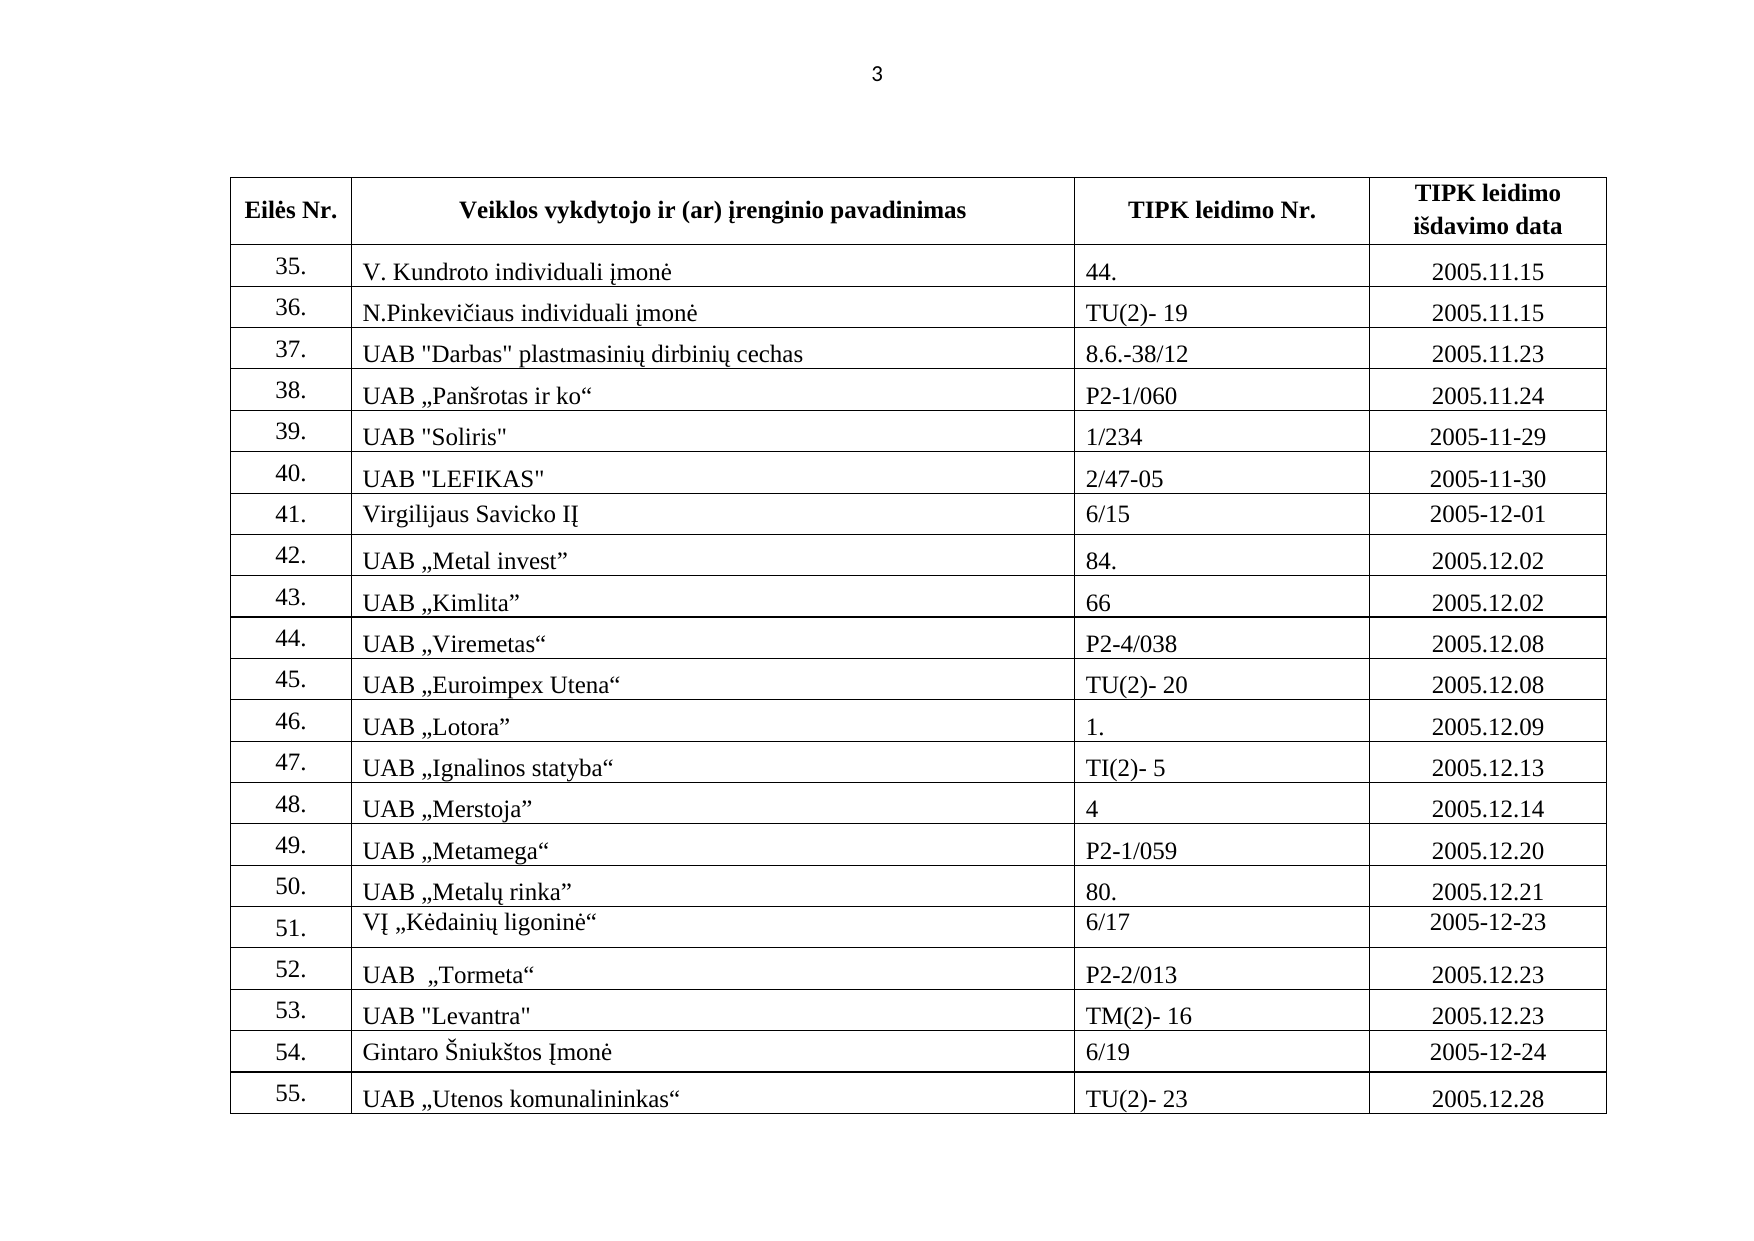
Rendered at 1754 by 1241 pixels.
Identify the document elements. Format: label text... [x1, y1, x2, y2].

table_cell P2-1/059 [1075, 824, 1369, 864]
table_cell 48. [231, 783, 351, 823]
table_cell 1. [1075, 700, 1369, 741]
table_header Eilės Nr. [231, 178, 351, 244]
table_cell 35. [231, 245, 351, 286]
table_cell 2005.12.08 [1370, 659, 1606, 699]
table_cell Virgilijaus Savicko IĮ [352, 494, 1074, 534]
table_header TIPK leidimo Nr. [1075, 178, 1369, 244]
table_cell UAB „Kimlita” [352, 576, 1074, 616]
table_cell 6/19 [1075, 1031, 1369, 1071]
table_cell 2005-12-23 [1370, 907, 1606, 947]
table_cell UAB „Metal invest” [352, 535, 1074, 575]
table_cell TU(2)- 20 [1075, 659, 1369, 699]
table_cell UAB „Lotora” [352, 700, 1074, 741]
table_cell 54. [231, 1031, 351, 1071]
table_cell 80. [1075, 866, 1369, 906]
table_cell UAB "Soliris" [352, 411, 1074, 451]
table_cell UAB „Ignalinos statyba“ [352, 742, 1074, 782]
table_cell 6/17 [1075, 907, 1369, 947]
table_cell UAB „Metalų rinka” [352, 866, 1074, 906]
table_cell 4 [1075, 783, 1369, 823]
table_cell 53. [231, 990, 351, 1030]
table_cell 2005.11.15 [1370, 287, 1606, 327]
table_cell 46. [231, 700, 351, 741]
table_cell UAB "Darbas" plastmasinių dirbinių cechas [352, 328, 1074, 368]
table_cell 1/234 [1075, 411, 1369, 451]
table_cell P2-1/060 [1075, 369, 1369, 410]
table_cell VĮ „Kėdainių ligoninė“ [352, 907, 1074, 947]
table_cell UAB „Viremetas“ [352, 618, 1074, 658]
table_cell N.Pinkevičiaus individuali įmonė [352, 287, 1074, 327]
table_cell TU(2)- 23 [1075, 1073, 1369, 1113]
table_cell UAB „Panšrotas ir ko“ [352, 369, 1074, 410]
table_cell UAB „Utenos komunalininkas“ [352, 1073, 1074, 1113]
table_cell 36. [231, 287, 351, 327]
table_cell 38. [231, 369, 351, 410]
table_cell UAB „Metamega“ [352, 824, 1074, 864]
table_cell 37. [231, 328, 351, 368]
table_cell 2005.12.14 [1370, 783, 1606, 823]
table_cell 2005-12-01 [1370, 494, 1606, 534]
table_cell 2005.12.20 [1370, 824, 1606, 864]
table_cell 45. [231, 659, 351, 699]
table_cell 2005.12.13 [1370, 742, 1606, 782]
table_cell 2005-11-29 [1370, 411, 1606, 451]
table_cell 2005.12.23 [1370, 948, 1606, 989]
table_cell 44. [1075, 245, 1369, 286]
table_cell 2005.12.21 [1370, 866, 1606, 906]
table_cell 55. [231, 1073, 351, 1113]
table_cell UAB „Merstoja” [352, 783, 1074, 823]
table_cell 42. [231, 535, 351, 575]
table_header TIPK leidimo išdavimo data [1370, 178, 1606, 244]
table_cell UAB "LEFIKAS" [352, 452, 1074, 492]
table_cell 47. [231, 742, 351, 782]
table_cell 2005.12.23 [1370, 990, 1606, 1030]
table_cell Gintaro Šniukštos Įmonė [352, 1031, 1074, 1071]
table_cell 2005.12.02 [1370, 535, 1606, 575]
table_cell UAB "Levantra" [352, 990, 1074, 1030]
table_cell 2005.12.09 [1370, 700, 1606, 741]
table_cell 2005.11.23 [1370, 328, 1606, 368]
table_cell 44. [231, 618, 351, 658]
table_cell UAB „Euroimpex Utena“ [352, 659, 1074, 699]
table_cell P2-4/038 [1075, 618, 1369, 658]
table_cell 52. [231, 948, 351, 989]
table_cell 43. [231, 576, 351, 616]
table_cell 6/15 [1075, 494, 1369, 534]
table_cell TU(2)- 19 [1075, 287, 1369, 327]
table_cell 2005.12.28 [1370, 1073, 1606, 1113]
table_cell 2005.11.24 [1370, 369, 1606, 410]
table_header Veiklos vykdytojo ir (ar) įrenginio pavadinimas [352, 178, 1074, 244]
table_cell 49. [231, 824, 351, 864]
table_cell 2005-11-30 [1370, 452, 1606, 492]
table_cell 66 [1075, 576, 1369, 616]
table_cell TM(2)- 16 [1075, 990, 1369, 1030]
table_cell 2005.11.15 [1370, 245, 1606, 286]
table_cell V. Kundroto individuali įmonė [352, 245, 1074, 286]
table_cell UAB „Tormeta“ [352, 948, 1074, 989]
table_cell 84. [1075, 535, 1369, 575]
table_cell 2/47-05 [1075, 452, 1369, 492]
table_cell 8.6.-38/12 [1075, 328, 1369, 368]
table_cell 50. [231, 866, 351, 906]
table_cell 2005.12.02 [1370, 576, 1606, 616]
table_cell 39. [231, 411, 351, 451]
table_cell P2-2/013 [1075, 948, 1369, 989]
table_cell TI(2)- 5 [1075, 742, 1369, 782]
table_cell 2005.12.08 [1370, 618, 1606, 658]
table_cell 2005-12-24 [1370, 1031, 1606, 1071]
table_cell 41. [231, 494, 351, 534]
table_cell 51. [231, 907, 351, 947]
table_cell 40. [231, 452, 351, 492]
